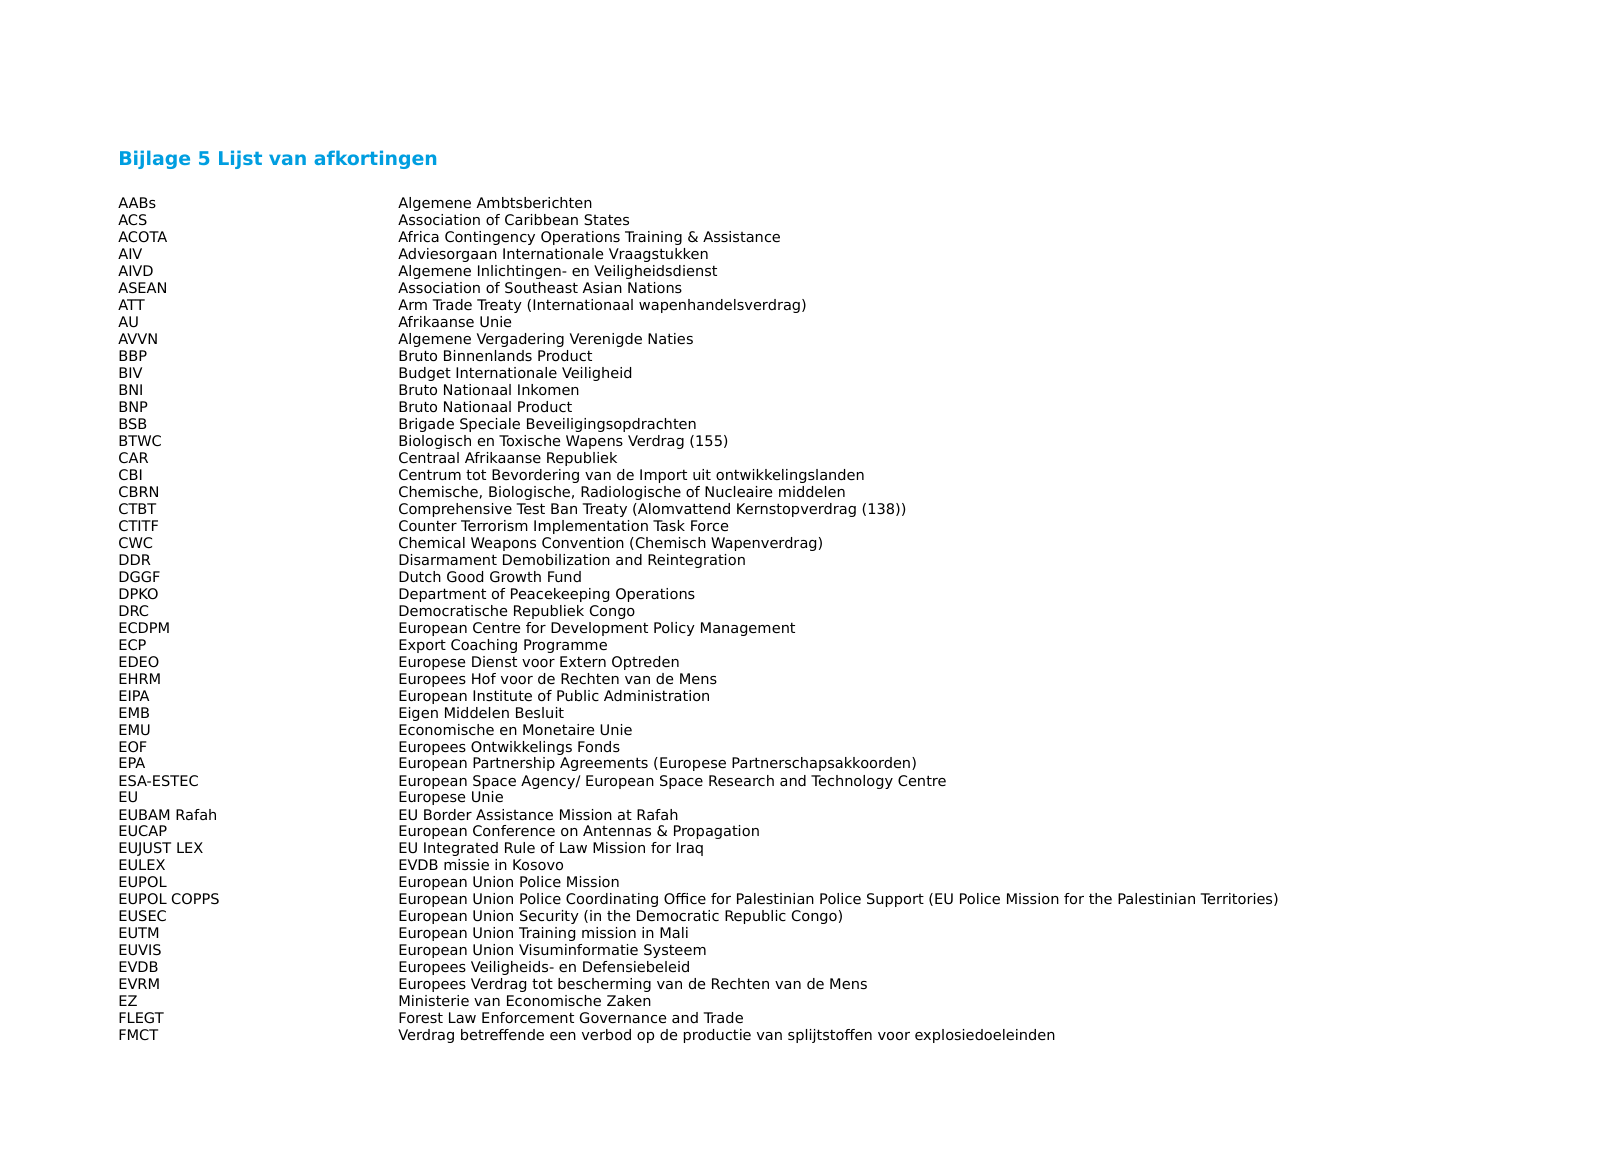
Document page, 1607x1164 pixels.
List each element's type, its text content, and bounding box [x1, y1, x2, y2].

table_cell Comprehensive Test Ban Treaty (Alomvattend Kernstopverdrag (138)) [392, 501, 1488, 518]
table_cell Chemical Weapons Convention (Chemisch Wapenverdrag) [392, 535, 1488, 552]
table_cell Economische en Monetaire Unie [392, 721, 1488, 738]
table_cell BIV [118, 365, 392, 382]
table_cell Verdrag betreffende een verbod op de productie van splijtstoffen voor explosiedoeleinden [392, 1027, 1488, 1044]
table_cell BSB [118, 416, 392, 433]
table_cell AVVN [118, 331, 392, 348]
table_cell Brigade Speciale Beveiligingsopdrachten [392, 416, 1488, 433]
table_cell Europees Veiligheids- en Defensiebeleid [392, 959, 1488, 976]
table_cell European Centre for Development Policy Management [392, 620, 1488, 637]
table_cell EULEX [118, 857, 392, 874]
table_cell European Union Security (in the Democratic Republic Congo) [392, 908, 1488, 925]
table_cell EUBAM Rafah [118, 806, 392, 823]
subtitle Bijlage 5 Lijst van afkortingen [118, 148, 1488, 170]
table_cell Europees Ontwikkelings Fonds [392, 739, 1488, 755]
table_cell EVRM [118, 976, 392, 993]
table_cell European Union Police Coordinating Office for Palestinian Police Support (EU Police Mission for the Palestinian Territories) [392, 891, 1488, 908]
table_cell DDR [118, 552, 392, 569]
table_cell EUTM [118, 925, 392, 942]
table_cell Department of Peacekeeping Operations [392, 586, 1488, 603]
table_cell EMB [118, 705, 392, 721]
table_cell CWC [118, 535, 392, 552]
table_cell Europees Verdrag tot bescherming van de Rechten van de Mens [392, 976, 1488, 993]
table_cell Association of Caribbean States [392, 212, 1488, 229]
table_cell EUPOL COPPS [118, 891, 392, 908]
table_cell Bruto Binnenlands Product [392, 348, 1488, 365]
table_cell European Union Police Mission [392, 874, 1488, 891]
table_cell Arm Trade Treaty (Internationaal wapenhandelsverdrag) [392, 297, 1488, 314]
table_cell Counter Terrorism Implementation Task Force [392, 518, 1488, 535]
table_header Algemene Ambtsberichten [392, 195, 1488, 212]
table_cell EIPA [118, 688, 392, 704]
table_cell European Union Visuminformatie Systeem [392, 942, 1488, 959]
table_cell EVDB missie in Kosovo [392, 857, 1488, 874]
table_cell EUCAP [118, 823, 392, 840]
table_header AABs [118, 195, 392, 212]
table_cell EUPOL [118, 874, 392, 891]
table_cell Forest Law Enforcement Governance and Trade [392, 1010, 1488, 1027]
table_cell EUSEC [118, 908, 392, 925]
table_cell ESA-ESTEC [118, 773, 392, 789]
table_cell CTBT [118, 501, 392, 518]
table_cell EUJUST LEX [118, 840, 392, 857]
table_cell EHRM [118, 671, 392, 687]
table_cell AU [118, 314, 392, 331]
table_cell Centrum tot Bevordering van de Import uit ontwikkelingslanden [392, 467, 1488, 484]
table_cell ACOTA [118, 229, 392, 246]
table_cell Biologisch en Toxische Wapens Verdrag (155) [392, 433, 1488, 450]
table_cell EPA [118, 755, 392, 772]
table_cell Centraal Afrikaanse Republiek [392, 450, 1488, 467]
table_cell ECDPM [118, 620, 392, 637]
table_cell EU Integrated Rule of Law Mission for Iraq [392, 840, 1488, 857]
table_cell Algemene Inlichtingen- en Veiligheidsdienst [392, 263, 1488, 280]
table_cell EMU [118, 721, 392, 738]
table_cell ACS [118, 212, 392, 229]
table_cell EZ [118, 993, 392, 1010]
table_cell AIV [118, 246, 392, 263]
table_cell CBI [118, 467, 392, 484]
table_cell BTWC [118, 433, 392, 450]
table_cell Afrikaanse Unie [392, 314, 1488, 331]
table_cell ASEAN [118, 280, 392, 297]
table_cell European Space Agency/ European Space Research and Technology Centre [392, 773, 1488, 789]
table_cell European Union Training mission in Mali [392, 925, 1488, 942]
table_cell FLEGT [118, 1010, 392, 1027]
table_cell European Partnership Agreements (Europese Partnerschapsakkoorden) [392, 755, 1488, 772]
table_cell Chemische, Biologische, Radiologische of Nucleaire middelen [392, 484, 1488, 501]
table_cell ATT [118, 297, 392, 314]
table_cell European Conference on Antennas & Propagation [392, 823, 1488, 840]
table_cell EU Border Assistance Mission at Rafah [392, 806, 1488, 823]
table_cell CAR [118, 450, 392, 467]
table_cell Export Coaching Programme [392, 637, 1488, 653]
table_cell EVDB [118, 959, 392, 976]
table_cell Disarmament Demobilization and Reintegration [392, 552, 1488, 569]
table_cell EDEO [118, 654, 392, 671]
table_cell European Institute of Public Administration [392, 688, 1488, 704]
table_cell ECP [118, 637, 392, 653]
table_cell Association of Southeast Asian Nations [392, 280, 1488, 297]
table_cell Africa Contingency Operations Training & Assistance [392, 229, 1488, 246]
table_cell CTITF [118, 518, 392, 535]
table_cell Ministerie van Economische Zaken [392, 993, 1488, 1010]
table_cell DGGF [118, 569, 392, 586]
table_cell Algemene Vergadering Verenigde Naties [392, 331, 1488, 348]
table_cell Bruto Nationaal Inkomen [392, 382, 1488, 399]
table_cell Eigen Middelen Besluit [392, 705, 1488, 721]
table_cell BBP [118, 348, 392, 365]
table_cell Dutch Good Growth Fund [392, 569, 1488, 586]
table_cell FMCT [118, 1027, 392, 1044]
table_cell DPKO [118, 586, 392, 603]
table_cell EOF [118, 739, 392, 755]
table_cell Europese Unie [392, 789, 1488, 806]
table_cell Adviesorgaan Internationale Vraagstukken [392, 246, 1488, 263]
table_cell Democratische Republiek Congo [392, 603, 1488, 619]
table_cell EU [118, 789, 392, 806]
table_cell Europese Dienst voor Extern Optreden [392, 654, 1488, 671]
table_cell Bruto Nationaal Product [392, 399, 1488, 416]
table_cell CBRN [118, 484, 392, 501]
table_cell AIVD [118, 263, 392, 280]
table_cell Europees Hof voor de Rechten van de Mens [392, 671, 1488, 687]
table_cell EUVIS [118, 942, 392, 959]
table_cell BNI [118, 382, 392, 399]
table_cell BNP [118, 399, 392, 416]
table_cell DRC [118, 603, 392, 619]
table_cell Budget Internationale Veiligheid [392, 365, 1488, 382]
